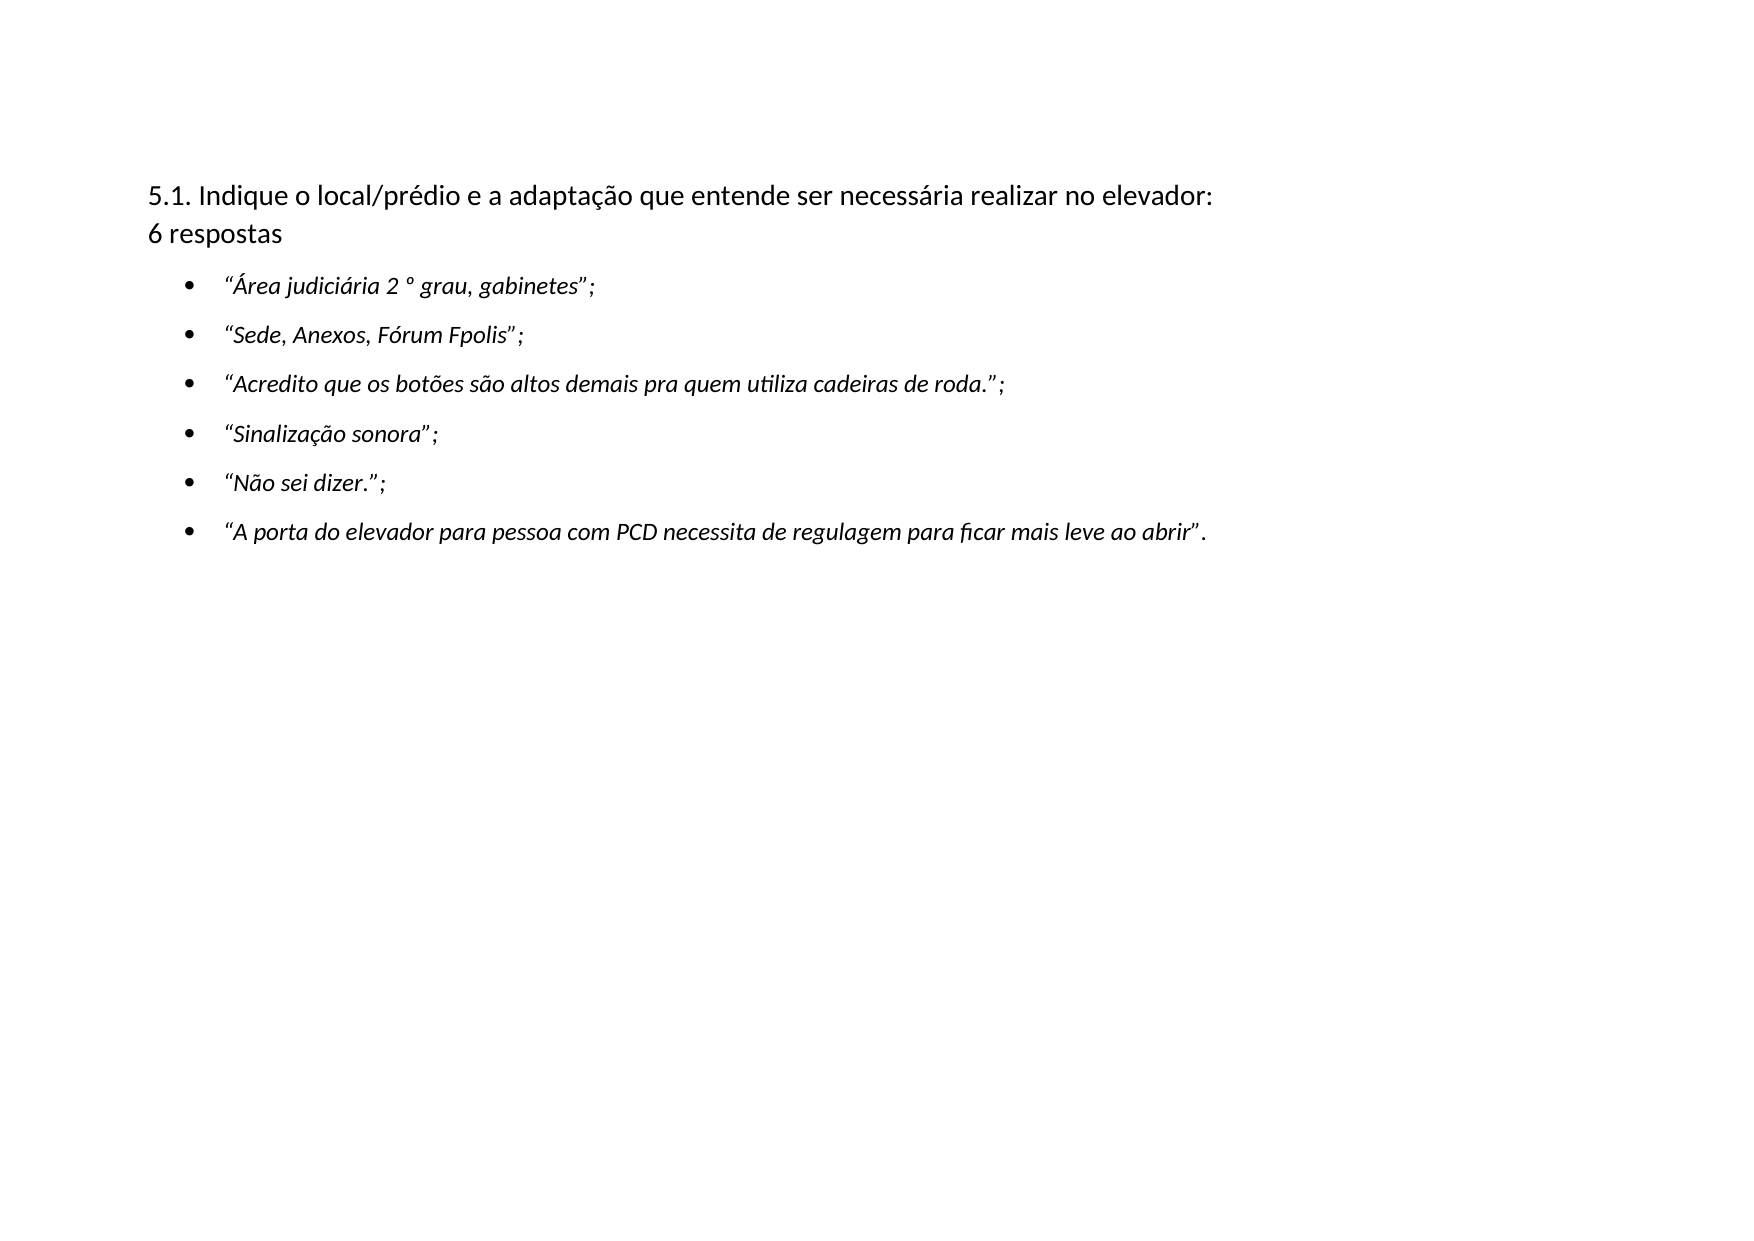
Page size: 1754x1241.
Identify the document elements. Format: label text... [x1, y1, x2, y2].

list “Sede, Anexos, Fórum Fpolis”; [185, 319, 1606, 350]
list “A porta do elevador para pessoa com PCD necessita de regulagem para ficar mais leve ao abrir”. [185, 516, 1606, 547]
text 5.1. Indique o local/prédio e a adaptação que entende ser necessária realizar no elevador: 6 respostas [148, 177, 1606, 251]
list “Acredito que os botões são altos demais pra quem utiliza cadeiras de roda.”; [185, 368, 1606, 399]
list “Área judiciária 2 º grau, gabinetes”; [185, 270, 1606, 300]
list “Sinalização sonora”; [185, 418, 1606, 448]
list “Não sei dizer.”; [185, 467, 1606, 497]
